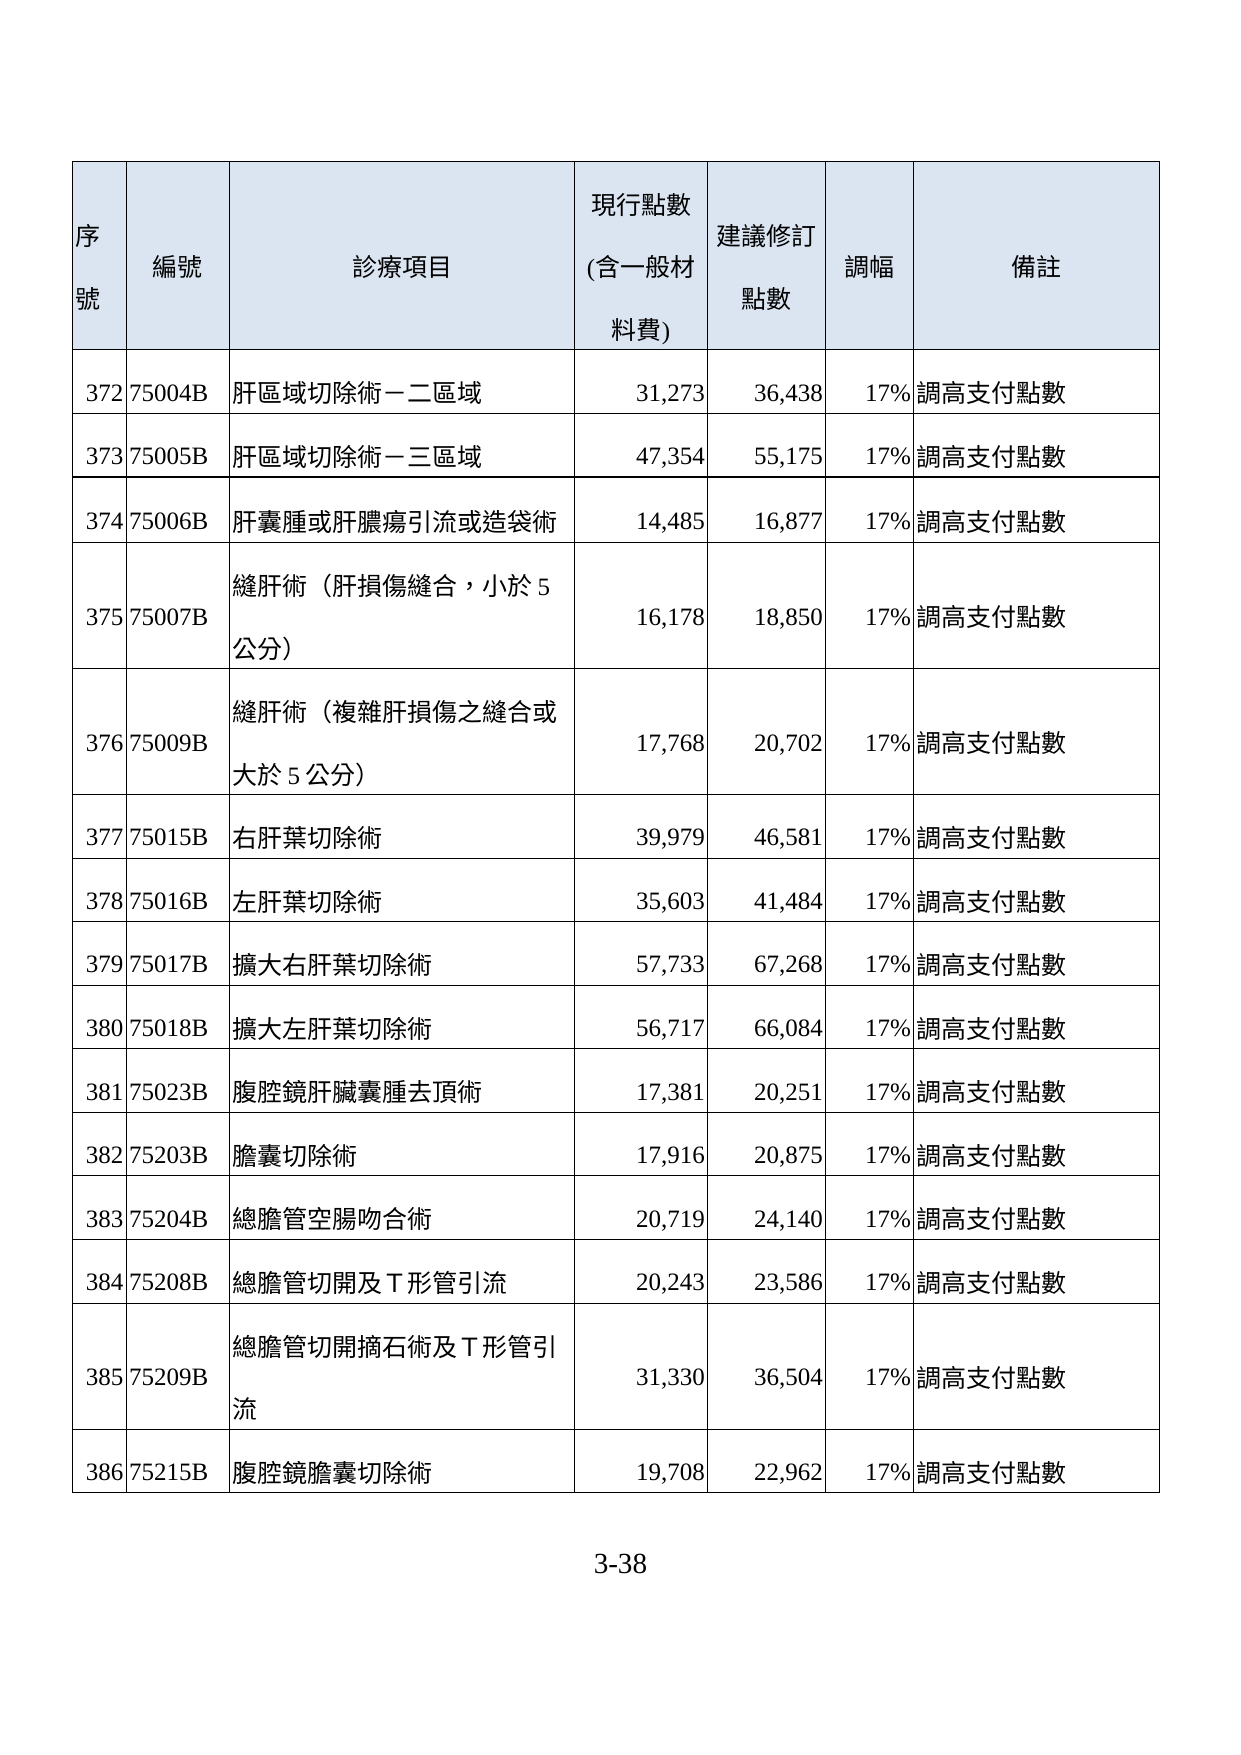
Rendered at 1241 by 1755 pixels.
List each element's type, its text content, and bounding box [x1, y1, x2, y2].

table_cell 384 [73, 1240, 126, 1302]
table_cell 18,850 [708, 543, 825, 668]
table_cell 17% [826, 669, 913, 794]
table_cell 47,354 [575, 414, 707, 476]
table_cell 16,877 [708, 478, 825, 542]
table_cell 20,719 [575, 1176, 707, 1239]
table_cell 57,733 [575, 922, 707, 985]
table_cell 調高支付點數 [914, 543, 1159, 668]
table_cell 腹腔鏡膽囊切除術 [230, 1430, 574, 1492]
table_cell 35,603 [575, 859, 707, 921]
table_cell 17% [826, 986, 913, 1048]
table_cell 17,381 [575, 1049, 707, 1112]
table_cell 縫肝術（肝損傷縫合，小於5公分） [230, 543, 574, 668]
table_cell 20,243 [575, 1240, 707, 1302]
table_cell 75009B [127, 669, 229, 794]
table_cell 380 [73, 986, 126, 1048]
table_cell 調高支付點數 [914, 478, 1159, 542]
table_cell 378 [73, 859, 126, 921]
table_cell 右肝葉切除術 [230, 795, 574, 858]
table_cell 17% [826, 1113, 913, 1175]
table_cell 16,178 [575, 543, 707, 668]
table_cell 總膽管切開及Ｔ形管引流 [230, 1240, 574, 1302]
table_cell 20,251 [708, 1049, 825, 1112]
table_cell 17% [826, 795, 913, 858]
table_header 備註 [914, 162, 1159, 349]
table_cell 17% [826, 543, 913, 668]
table_cell 381 [73, 1049, 126, 1112]
table_header 編號 [127, 162, 229, 349]
table_cell 17% [826, 1430, 913, 1492]
table_cell 36,504 [708, 1304, 825, 1428]
table_header 序號 [73, 162, 126, 349]
table_cell 調高支付點數 [914, 795, 1159, 858]
table_cell 75016B [127, 859, 229, 921]
table_header 調幅 [826, 162, 913, 349]
table_cell 383 [73, 1176, 126, 1239]
table_cell 17% [826, 922, 913, 985]
table_cell 20,875 [708, 1113, 825, 1175]
table_cell 擴大左肝葉切除術 [230, 986, 574, 1048]
table_cell 擴大右肝葉切除術 [230, 922, 574, 985]
table_cell 24,140 [708, 1176, 825, 1239]
table_cell 腹腔鏡肝臟囊腫去頂術 [230, 1049, 574, 1112]
table_cell 17% [826, 478, 913, 542]
table_cell 75204B [127, 1176, 229, 1239]
table_cell 22,962 [708, 1430, 825, 1492]
table_cell 調高支付點數 [914, 1113, 1159, 1175]
table_cell 調高支付點數 [914, 669, 1159, 794]
table_cell 調高支付點數 [914, 1304, 1159, 1428]
table_cell 調高支付點數 [914, 859, 1159, 921]
table_cell 31,273 [575, 350, 707, 413]
table_cell 肝囊腫或肝膿瘍引流或造袋術 [230, 478, 574, 542]
table_cell 75004B [127, 350, 229, 413]
table_cell 調高支付點數 [914, 986, 1159, 1048]
table_cell 14,485 [575, 478, 707, 542]
table_cell 377 [73, 795, 126, 858]
table_cell 20,702 [708, 669, 825, 794]
table_cell 17% [826, 414, 913, 476]
table_cell 372 [73, 350, 126, 413]
table_cell 55,175 [708, 414, 825, 476]
table_header 診療項目 [230, 162, 574, 349]
table_cell 376 [73, 669, 126, 794]
table_cell 17% [826, 859, 913, 921]
table_cell 31,330 [575, 1304, 707, 1428]
table_cell 縫肝術（複雜肝損傷之縫合或大於5公分） [230, 669, 574, 794]
table_cell 17% [826, 1176, 913, 1239]
table_cell 23,586 [708, 1240, 825, 1302]
table_cell 總膽管空腸吻合術 [230, 1176, 574, 1239]
table_cell 75007B [127, 543, 229, 668]
table_cell 17% [826, 350, 913, 413]
table_cell 41,484 [708, 859, 825, 921]
table_cell 75017B [127, 922, 229, 985]
table_cell 75208B [127, 1240, 229, 1302]
table_cell 總膽管切開摘石術及Ｔ形管引流 [230, 1304, 574, 1428]
table_cell 39,979 [575, 795, 707, 858]
table_cell 17% [826, 1240, 913, 1302]
table_cell 調高支付點數 [914, 1176, 1159, 1239]
table_cell 調高支付點數 [914, 1240, 1159, 1302]
table_cell 75015B [127, 795, 229, 858]
table_cell 調高支付點數 [914, 1430, 1159, 1492]
table_cell 67,268 [708, 922, 825, 985]
table_cell 調高支付點數 [914, 350, 1159, 413]
table_cell 385 [73, 1304, 126, 1428]
table_cell 調高支付點數 [914, 922, 1159, 985]
table_cell 75018B [127, 986, 229, 1048]
table_cell 17% [826, 1049, 913, 1112]
table_cell 調高支付點數 [914, 1049, 1159, 1112]
table_cell 375 [73, 543, 126, 668]
table_cell 75215B [127, 1430, 229, 1492]
table_header 現行點數(含一般材料費) [575, 162, 707, 349]
table_cell 75203B [127, 1113, 229, 1175]
table_cell 調高支付點數 [914, 414, 1159, 476]
table_cell 17,916 [575, 1113, 707, 1175]
table_cell 左肝葉切除術 [230, 859, 574, 921]
table_cell 382 [73, 1113, 126, 1175]
table_cell 75006B [127, 478, 229, 542]
table_cell 肝區域切除術－三區域 [230, 414, 574, 476]
table_cell 75209B [127, 1304, 229, 1428]
table_cell 374 [73, 478, 126, 542]
table_cell 17,768 [575, 669, 707, 794]
table_header 建議修訂點數 [708, 162, 825, 349]
table_cell 75023B [127, 1049, 229, 1112]
table_cell 75005B [127, 414, 229, 476]
table_cell 386 [73, 1430, 126, 1492]
table_cell 19,708 [575, 1430, 707, 1492]
table_cell 379 [73, 922, 126, 985]
table_cell 肝區域切除術－二區域 [230, 350, 574, 413]
table_cell 膽囊切除術 [230, 1113, 574, 1175]
table_cell 17% [826, 1304, 913, 1428]
table_cell 66,084 [708, 986, 825, 1048]
table_cell 36,438 [708, 350, 825, 413]
table_cell 373 [73, 414, 126, 476]
table_cell 46,581 [708, 795, 825, 858]
table_cell 56,717 [575, 986, 707, 1048]
